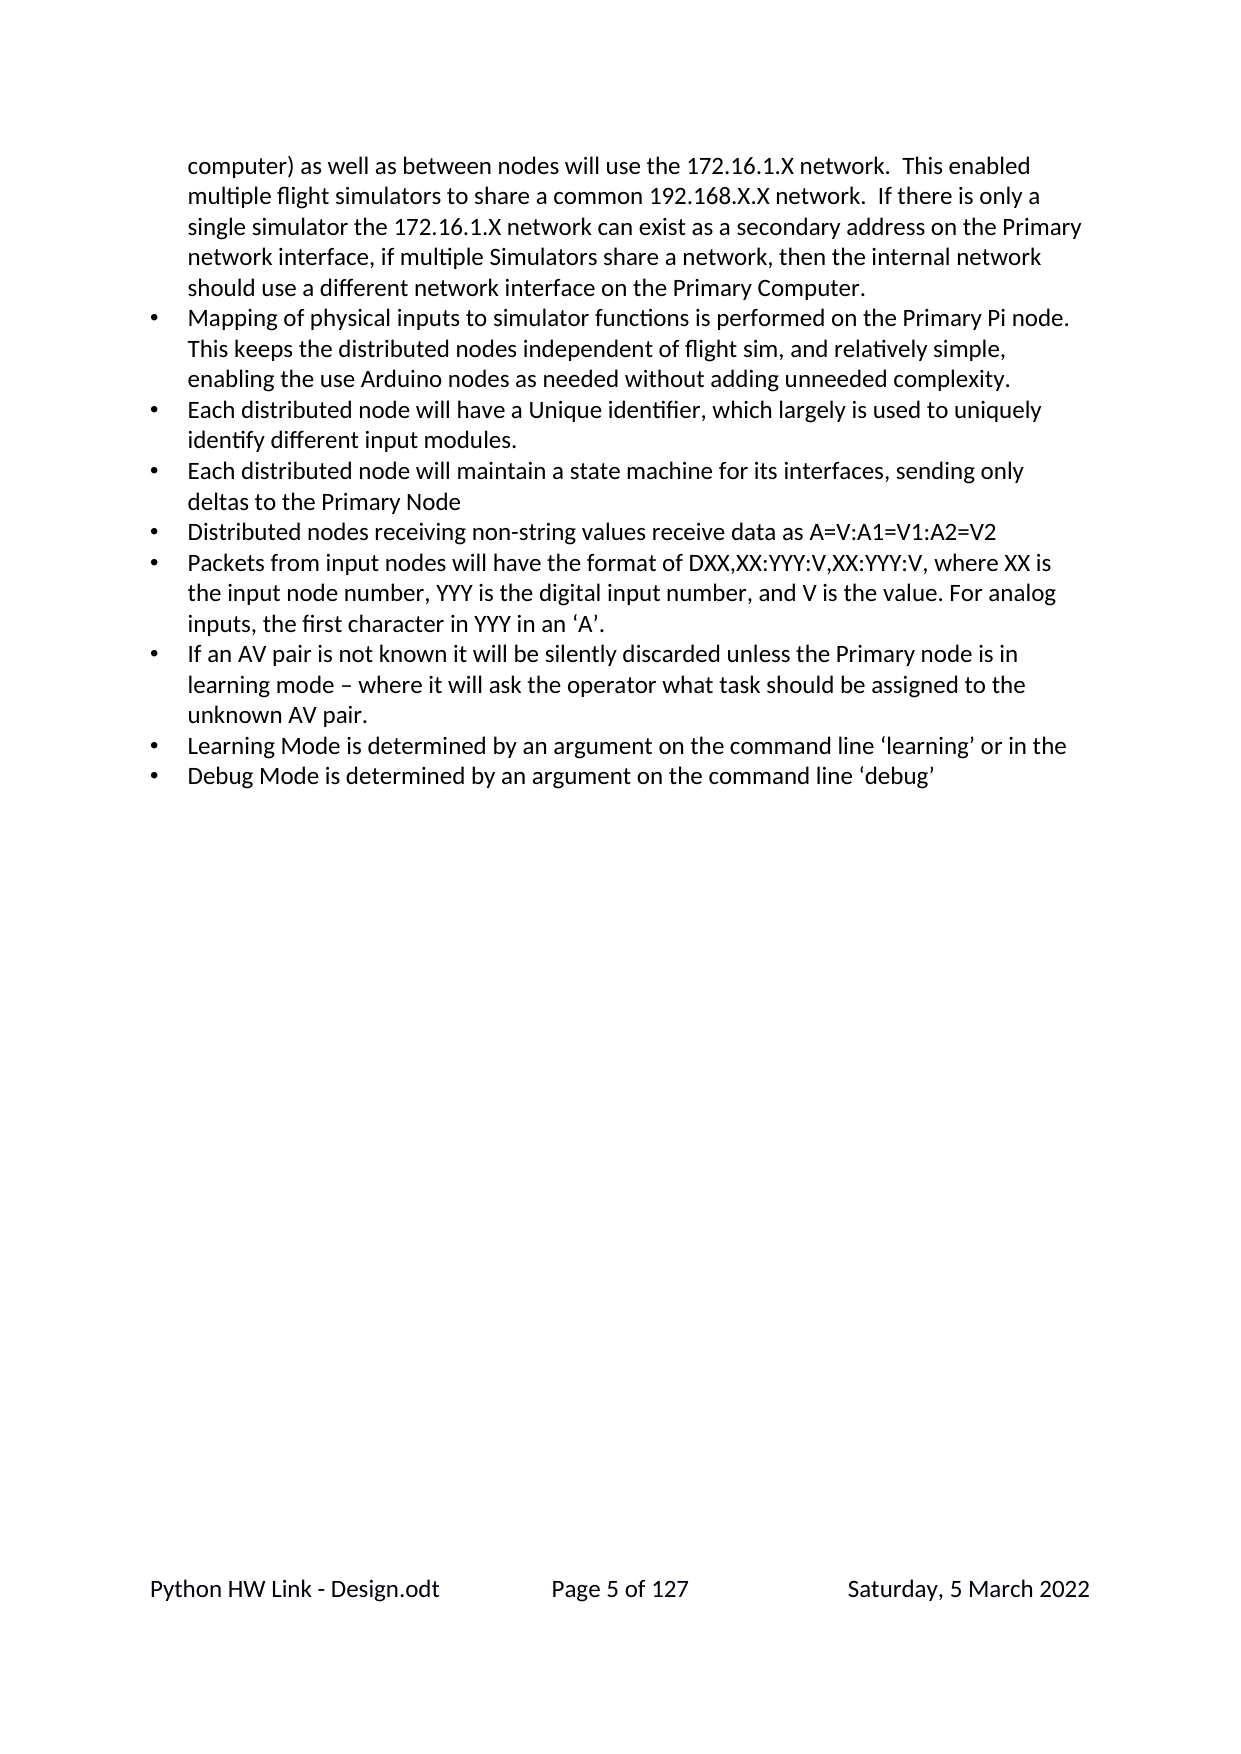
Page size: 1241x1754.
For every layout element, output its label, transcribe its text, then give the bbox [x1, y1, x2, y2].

list computer) as well as between nodes will use the 172.16.1.X network. This enabled multiple flight simulators to share a common 192.168.X.X network. If there is only a single simulator the 172.16.1.X network can exist as a secondary address on the Primary network interface, if multiple Simulators share a network, then the internal network should use a different network interface on the Primary Computer. [150, 150, 1090, 303]
list If an AV pair is not known it will be silently discarded unless the Primary node is in learning mode – where it will ask the operator what task should be assigned to the unknown AV pair. [150, 638, 1090, 730]
list Each distributed node will maintain a state machine for its interfaces, sending only deltas to the Primary Node [150, 455, 1090, 516]
list Each distributed node will have a Unique identifier, which largely is used to uniquely identify different input modules. [150, 394, 1090, 455]
list Packets from input nodes will have the format of DXX,XX:YYY:V,XX:YYY:V, where XX is the input node number, YYY is the digital input number, and V is the value. For analog inputs, the first character in YYY in an ‘A’. [150, 547, 1090, 638]
list Debug Mode is determined by an argument on the command line ‘debug’ [150, 760, 1090, 791]
list Mapping of physical inputs to simulator functions is performed on the Primary Pi node. This keeps the distributed nodes independent of flight sim, and relatively simple, enabling the use Arduino nodes as needed without adding unneeded complexity. [150, 303, 1090, 394]
list Distributed nodes receiving non-string values receive data as A=V:A1=V1:A2=V2 [150, 516, 1090, 547]
list Learning Mode is determined by an argument on the command line ‘learning’ or in the [150, 730, 1090, 760]
